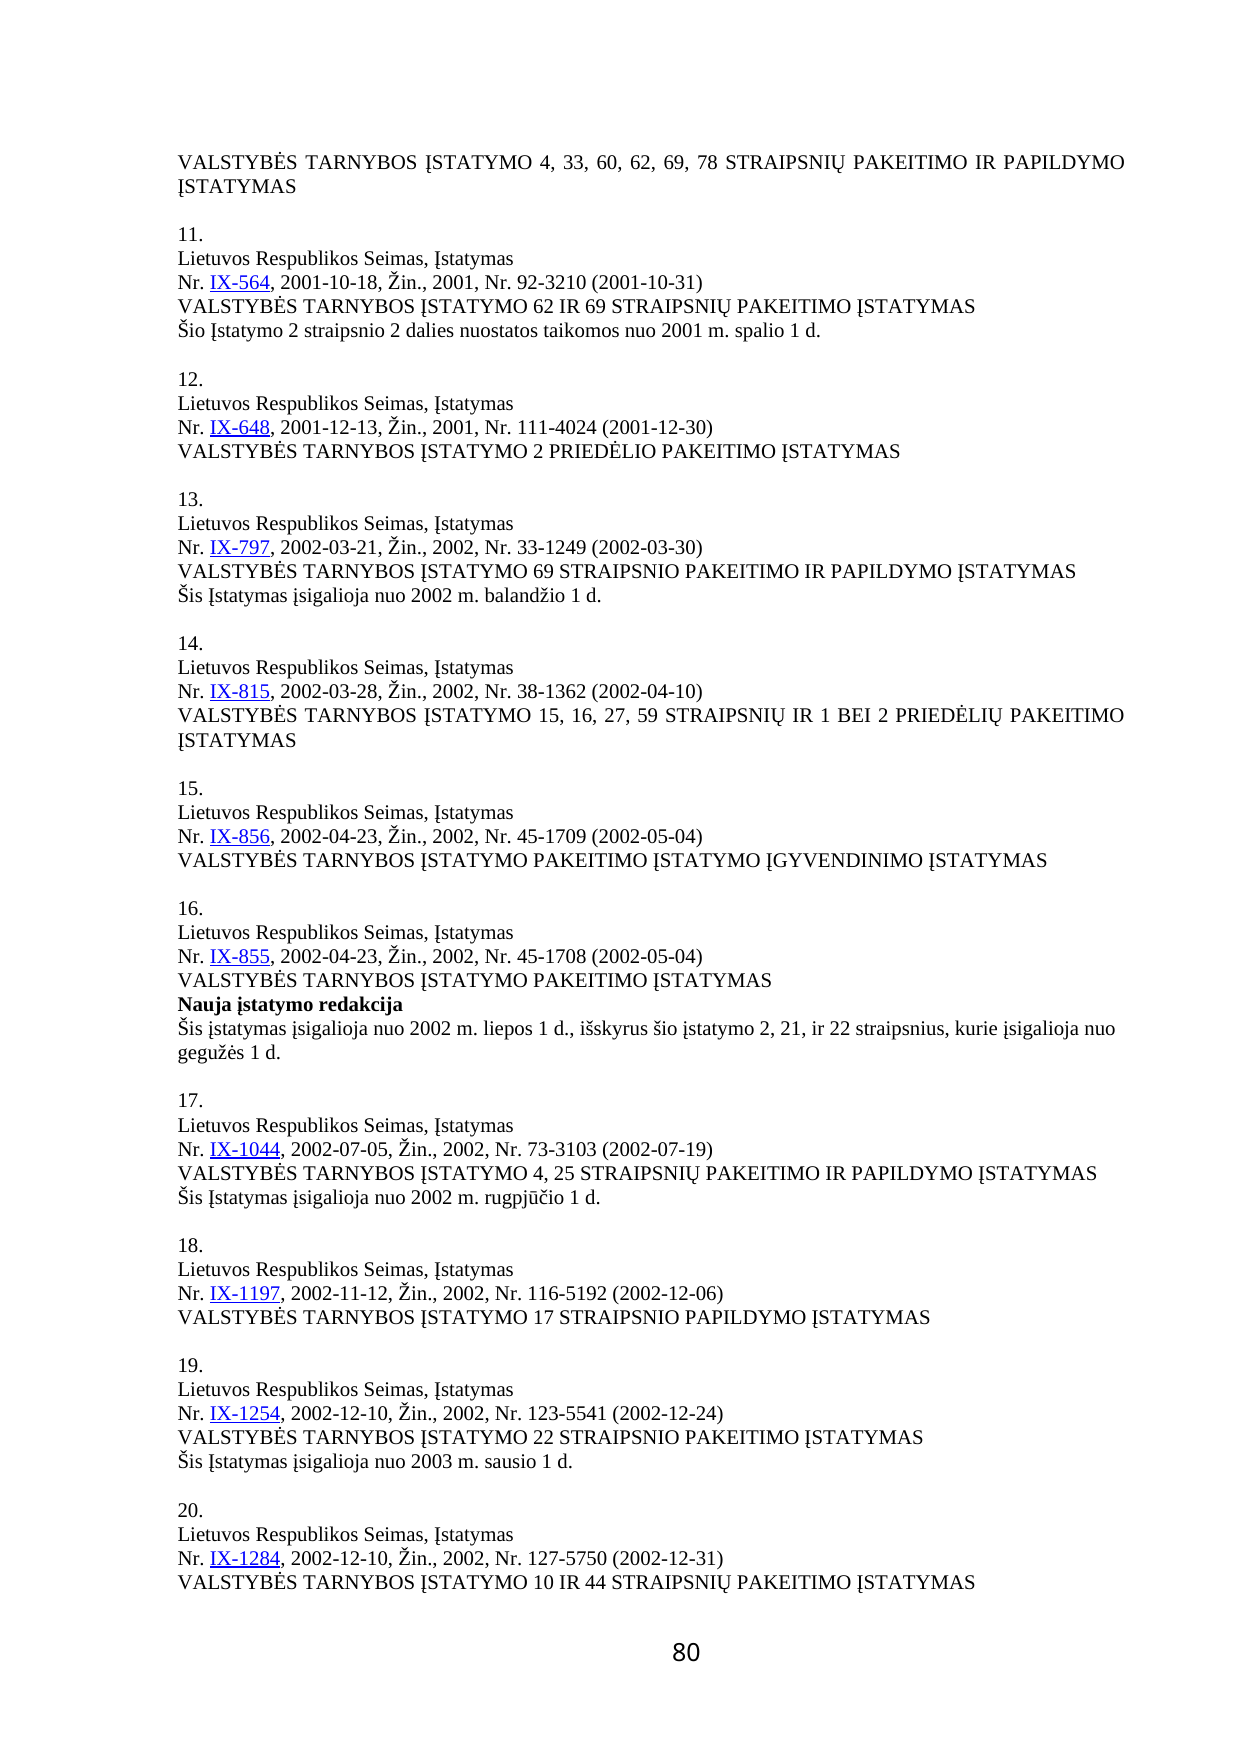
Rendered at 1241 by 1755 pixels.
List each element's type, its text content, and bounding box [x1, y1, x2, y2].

text Nr. IX-1197, 2002-11-12, Žin., 2002, Nr. 116-5192 (2002-12-06) [177, 1281, 1126, 1305]
text Lietuvos Respublikos Seimas, Įstatymas [177, 655, 1126, 679]
text VALSTYBĖS TARNYBOS ĮSTATYMO 22 STRAIPSNIO PAKEITIMO ĮSTATYMAS [177, 1425, 1126, 1449]
text Nr. IX-855, 2002-04-23, Žin., 2002, Nr. 45-1708 (2002-05-04) [177, 944, 1126, 968]
text Lietuvos Respublikos Seimas, Įstatymas [177, 511, 1126, 535]
text 13. [177, 487, 1126, 511]
text VALSTYBĖS TARNYBOS ĮSTATYMO 62 IR 69 STRAIPSNIŲ PAKEITIMO ĮSTATYMAS [177, 294, 1126, 318]
text Nr. IX-648, 2001-12-13, Žin., 2001, Nr. 111-4024 (2001-12-30) [177, 415, 1126, 439]
text VALSTYBĖS TARNYBOS ĮSTATYMO 15, 16, 27, 59 STRAIPSNIŲ IR 1 BEI 2 PRIEDĖLIŲ PAKEITIMO ĮSTATYMAS [177, 703, 1126, 752]
text Lietuvos Respublikos Seimas, Įstatymas [177, 246, 1126, 270]
text Nr. IX-797, 2002-03-21, Žin., 2002, Nr. 33-1249 (2002-03-30) [177, 535, 1126, 559]
text Lietuvos Respublikos Seimas, Įstatymas [177, 800, 1126, 824]
text Lietuvos Respublikos Seimas, Įstatymas [177, 1377, 1126, 1401]
text Lietuvos Respublikos Seimas, Įstatymas [177, 920, 1126, 944]
text VALSTYBĖS TARNYBOS ĮSTATYMO PAKEITIMO ĮSTATYMAS [177, 968, 1126, 992]
text VALSTYBĖS TARNYBOS ĮSTATYMO 10 IR 44 STRAIPSNIŲ PAKEITIMO ĮSTATYMAS [177, 1570, 1126, 1594]
text 14. [177, 631, 1126, 655]
text Nr. IX-1044, 2002-07-05, Žin., 2002, Nr. 73-3103 (2002-07-19) [177, 1137, 1126, 1161]
text Šis Įstatymas įsigalioja nuo 2002 m. rugpjūčio 1 d. [177, 1185, 1126, 1209]
text Lietuvos Respublikos Seimas, Įstatymas [177, 391, 1126, 415]
text 17. [177, 1088, 1126, 1112]
text Nr. IX-856, 2002-04-23, Žin., 2002, Nr. 45-1709 (2002-05-04) [177, 824, 1126, 848]
text Šio Įstatymo 2 straipsnio 2 dalies nuostatos taikomos nuo 2001 m. spalio 1 d. [177, 318, 1126, 342]
text VALSTYBĖS TARNYBOS ĮSTATYMO 4, 33, 60, 62, 69, 78 STRAIPSNIŲ PAKEITIMO IR PAPILDYMO ĮSTATYMAS [177, 150, 1126, 198]
text VALSTYBĖS TARNYBOS ĮSTATYMO 2 PRIEDĖLIO PAKEITIMO ĮSTATYMAS [177, 439, 1126, 463]
text Nauja įstatymo redakcija [177, 992, 1126, 1016]
text 11. [177, 222, 1126, 246]
text 12. [177, 367, 1126, 391]
text VALSTYBĖS TARNYBOS ĮSTATYMO 4, 25 STRAIPSNIŲ PAKEITIMO IR PAPILDYMO ĮSTATYMAS [177, 1161, 1126, 1185]
text Nr. IX-564, 2001-10-18, Žin., 2001, Nr. 92-3210 (2001-10-31) [177, 270, 1126, 294]
text Lietuvos Respublikos Seimas, Įstatymas [177, 1257, 1126, 1281]
text VALSTYBĖS TARNYBOS ĮSTATYMO 17 STRAIPSNIO PAPILDYMO ĮSTATYMAS [177, 1305, 1126, 1329]
text Šis Įstatymas įsigalioja nuo 2002 m. balandžio 1 d. [177, 583, 1126, 607]
text VALSTYBĖS TARNYBOS ĮSTATYMO PAKEITIMO ĮSTATYMO ĮGYVENDINIMO ĮSTATYMAS [177, 848, 1126, 872]
text Lietuvos Respublikos Seimas, Įstatymas [177, 1112, 1126, 1137]
text 20. [177, 1497, 1126, 1522]
text 15. [177, 776, 1126, 800]
text Nr. IX-1254, 2002-12-10, Žin., 2002, Nr. 123-5541 (2002-12-24) [177, 1401, 1126, 1425]
text Nr. IX-1284, 2002-12-10, Žin., 2002, Nr. 127-5750 (2002-12-31) [177, 1546, 1126, 1570]
text 18. [177, 1233, 1126, 1257]
text Lietuvos Respublikos Seimas, Įstatymas [177, 1522, 1126, 1546]
text Šis Įstatymas įsigalioja nuo 2003 m. sausio 1 d. [177, 1449, 1126, 1473]
text VALSTYBĖS TARNYBOS ĮSTATYMO 69 STRAIPSNIO PAKEITIMO IR PAPILDYMO ĮSTATYMAS [177, 559, 1126, 583]
text 19. [177, 1353, 1126, 1377]
text Nr. IX-815, 2002-03-28, Žin., 2002, Nr. 38-1362 (2002-04-10) [177, 679, 1126, 703]
text 16. [177, 896, 1126, 920]
text Šis įstatymas įsigalioja nuo 2002 m. liepos 1 d., išskyrus šio įstatymo 2, 21, ir 22 straipsnius, kurie įsigalioja nuo gegužės 1 d. [177, 1016, 1126, 1064]
